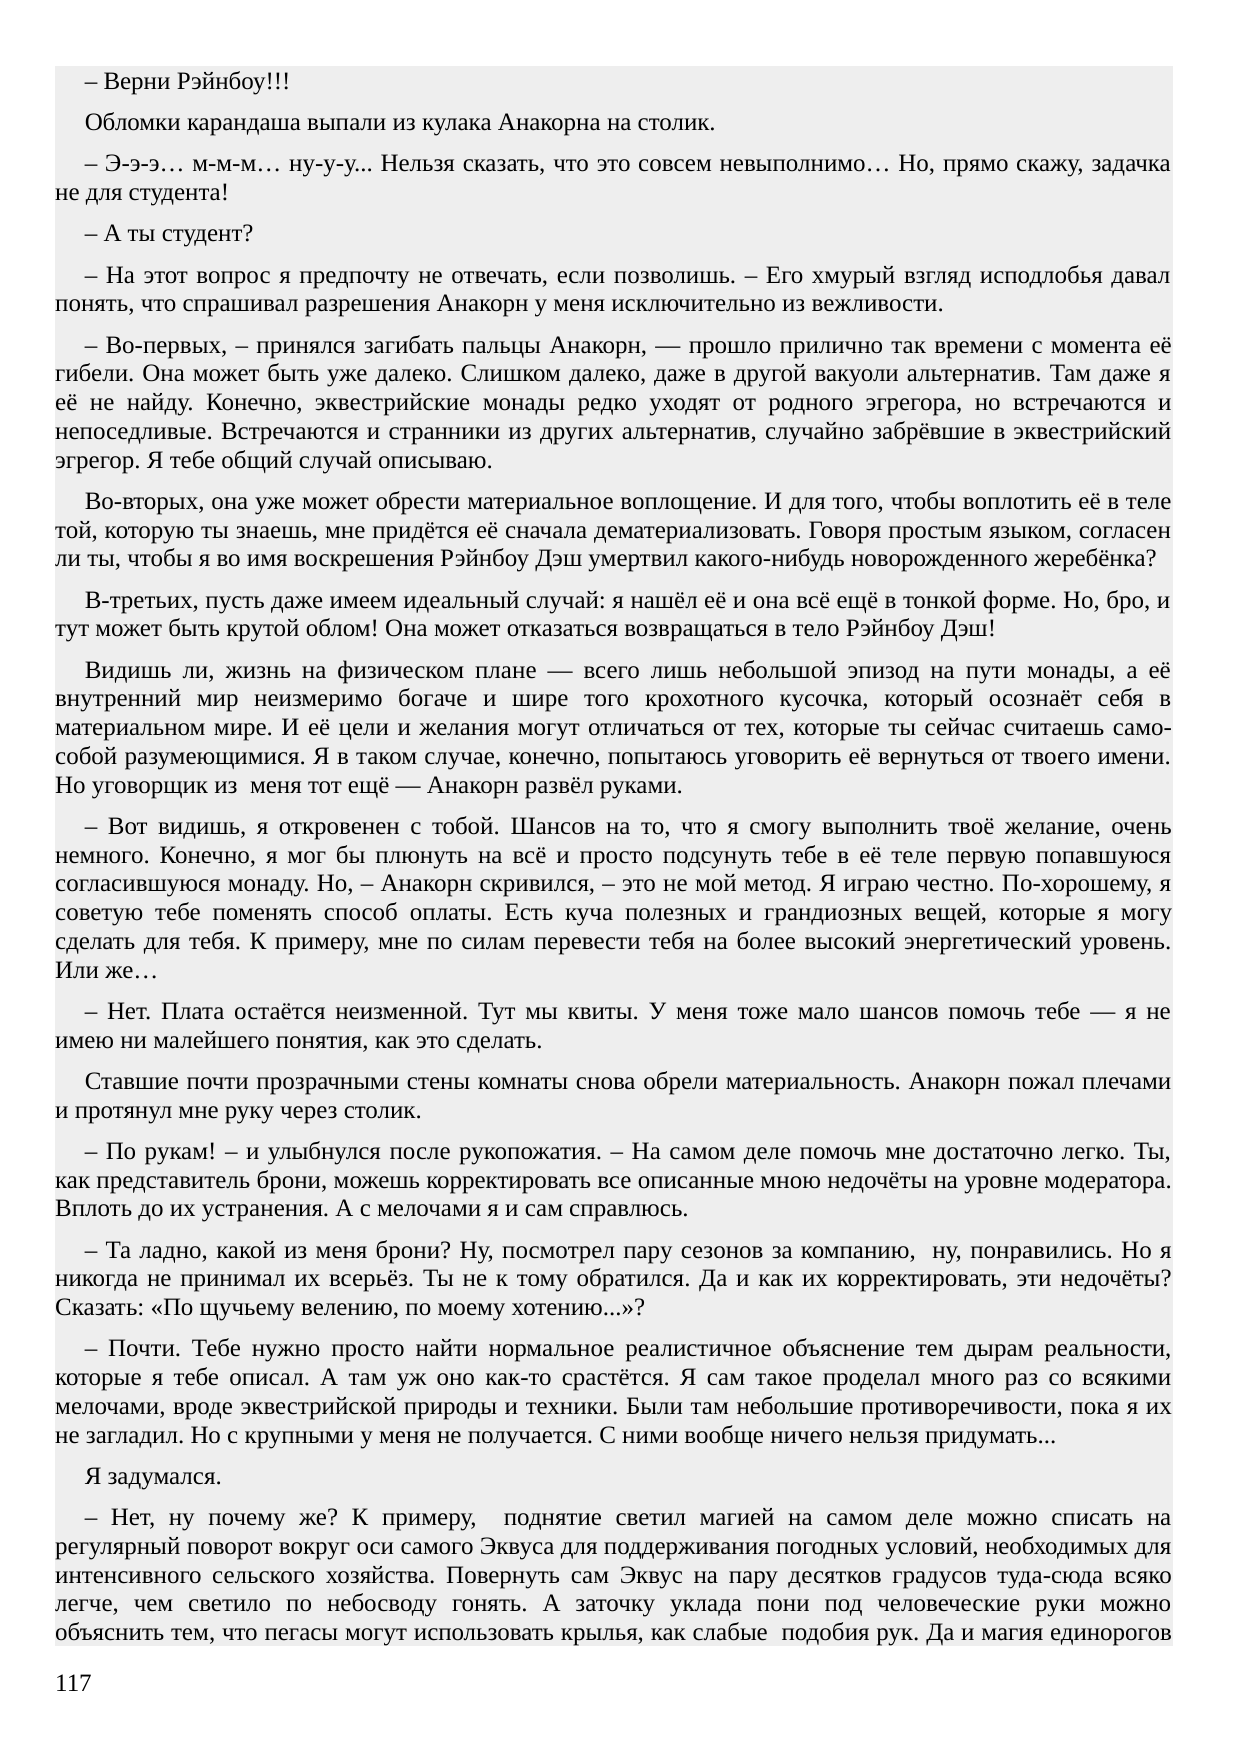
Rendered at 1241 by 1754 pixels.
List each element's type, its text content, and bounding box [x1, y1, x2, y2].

text – По рукам! – и улыбнулся после рукопожатия. – На самом деле помочь мне достаточно легко. Ты, как представитель брони, можешь корректировать все описанные мною недочёты на уровне модератора. Вплоть до их устранения. А с мелочами я и сам справлюсь. [55, 1136, 1173, 1222]
text – Нет. Плата остаётся неизменной. Тут мы квиты. У меня тоже мало шансов помочь тебе — я не имею ни малейшего понятия, как это сделать. [55, 996, 1173, 1053]
text Ставшие почти прозрачными стены комнаты снова обрели материальность. Анакорн пожал плечами и протянул мне руку через столик. [55, 1066, 1173, 1123]
text – Верни Рэйнбоу!!! [55, 66, 1173, 95]
text – Та ладно, какой из меня брони? Ну, посмотрел пару сезонов за компанию, ну, понравились. Но я никогда не принимал их всерьёз. Ты не к тому обратился. Да и как их корректировать, эти недочёты? Сказать: «По щучьему велению, по моему хотению...»? [55, 1235, 1173, 1321]
text Видишь ли, жизнь на физическом плане — всего лишь небольшой эпизод на пути монады, а её внутренний мир неизмеримо богаче и шире того крохотного кусочка, который осознаёт себя в материальном мире. И её цели и желания могут отличаться от тех, которые ты сейчас считаешь само-собой разумеющимися. Я в таком случае, конечно, попытаюсь уговорить её вернуться от твоего имени. Но уговорщик из меня тот ещё — Анакорн развёл руками. [55, 655, 1173, 798]
text В-третьих, пусть даже имеем идеальный случай: я нашёл её и она всё ещё в тонкой форме. Но, бро, и тут может быть крутой облом! Она может отказаться возвращаться в тело Рэйнбоу Дэш! [55, 585, 1173, 642]
text – Во-первых, – принялся загибать пальцы Анакорн, — прошло прилично так времени с момента её гибели. Она может быть уже далеко. Слишком далеко, даже в другой вакуоли альтернатив. Там даже я её не найду. Конечно, эквестрийские монады редко уходят от родного эгрегора, но встречаются и непоседливые. Встречаются и странники из других альтернатив, случайно забрёвшие в эквестрийский эгрегор. Я тебе общий случай описываю. [55, 330, 1173, 473]
text – Э-э-э… м-м-м… ну-у-у... Нельзя сказать, что это совсем невыполнимо… Но, прямо скажу, задачка не для студента! [55, 148, 1173, 206]
text Я задумался. [55, 1461, 1173, 1490]
text Во-вторых, она уже может обрести материальное воплощение. И для того, чтобы воплотить её в теле той, которую ты знаешь, мне придётся её сначала дематериализовать. Говоря простым языком, согласен ли ты, чтобы я во имя воскрешения Рэйнбоу Дэш умертвил какого-нибудь новорожденного жеребёнка? [55, 486, 1173, 572]
text – Вот видишь, я откровенен с тобой. Шансов на то, что я смогу выполнить твоё желание, очень немного. Конечно, я мог бы плюнуть на всё и просто подсунуть тебе в её теле первую попавшуюся согласившуюся монаду. Но, – Анакорн скривился, – это не мой метод. Я играю честно. По-хорошему, я советую тебе поменять способ оплаты. Есть куча полезных и грандиозных вещей, которые я могу сделать для тебя. К примеру, мне по силам перевести тебя на более высокий энергетический уровень. Или же… [55, 811, 1173, 983]
text – На этот вопрос я предпочту не отвечать, если позволишь. – Его хмурый взгляд исподлобья давал понять, что спрашивал разрешения Анакорн у меня исключительно из вежливости. [55, 260, 1173, 317]
text – А ты студент? [55, 218, 1173, 247]
text – Почти. Тебе нужно просто найти нормальное реалистичное объяснение тем дырам реальности, которые я тебе описал. А там уж оно как-то срастётся. Я сам такое проделал много раз со всякими мелочами, вроде эквестрийской природы и техники. Были там небольшие противоречивости, пока я их не загладил. Но с крупными у меня не получается. С ними вообще ничего нельзя придумать... [55, 1333, 1173, 1448]
text Обломки карандаша выпали из кулака Анакорна на столик. [55, 107, 1173, 136]
text – Нет, ну почему же? К примеру, поднятие светил магией на самом деле можно списать на регулярный поворот вокруг оси самого Эквуса для поддерживания погодных условий, необходимых для интенсивного сельского хозяйства. Повернуть сам Эквус на пару десятков градусов туда-сюда всяко легче, чем светило по небосводу гонять. А заточку уклада пони под человеческие руки можно объяснить тем, что пегасы могут использовать крылья, как слабые подобия рук. Да и магия единорогов [55, 1502, 1173, 1646]
